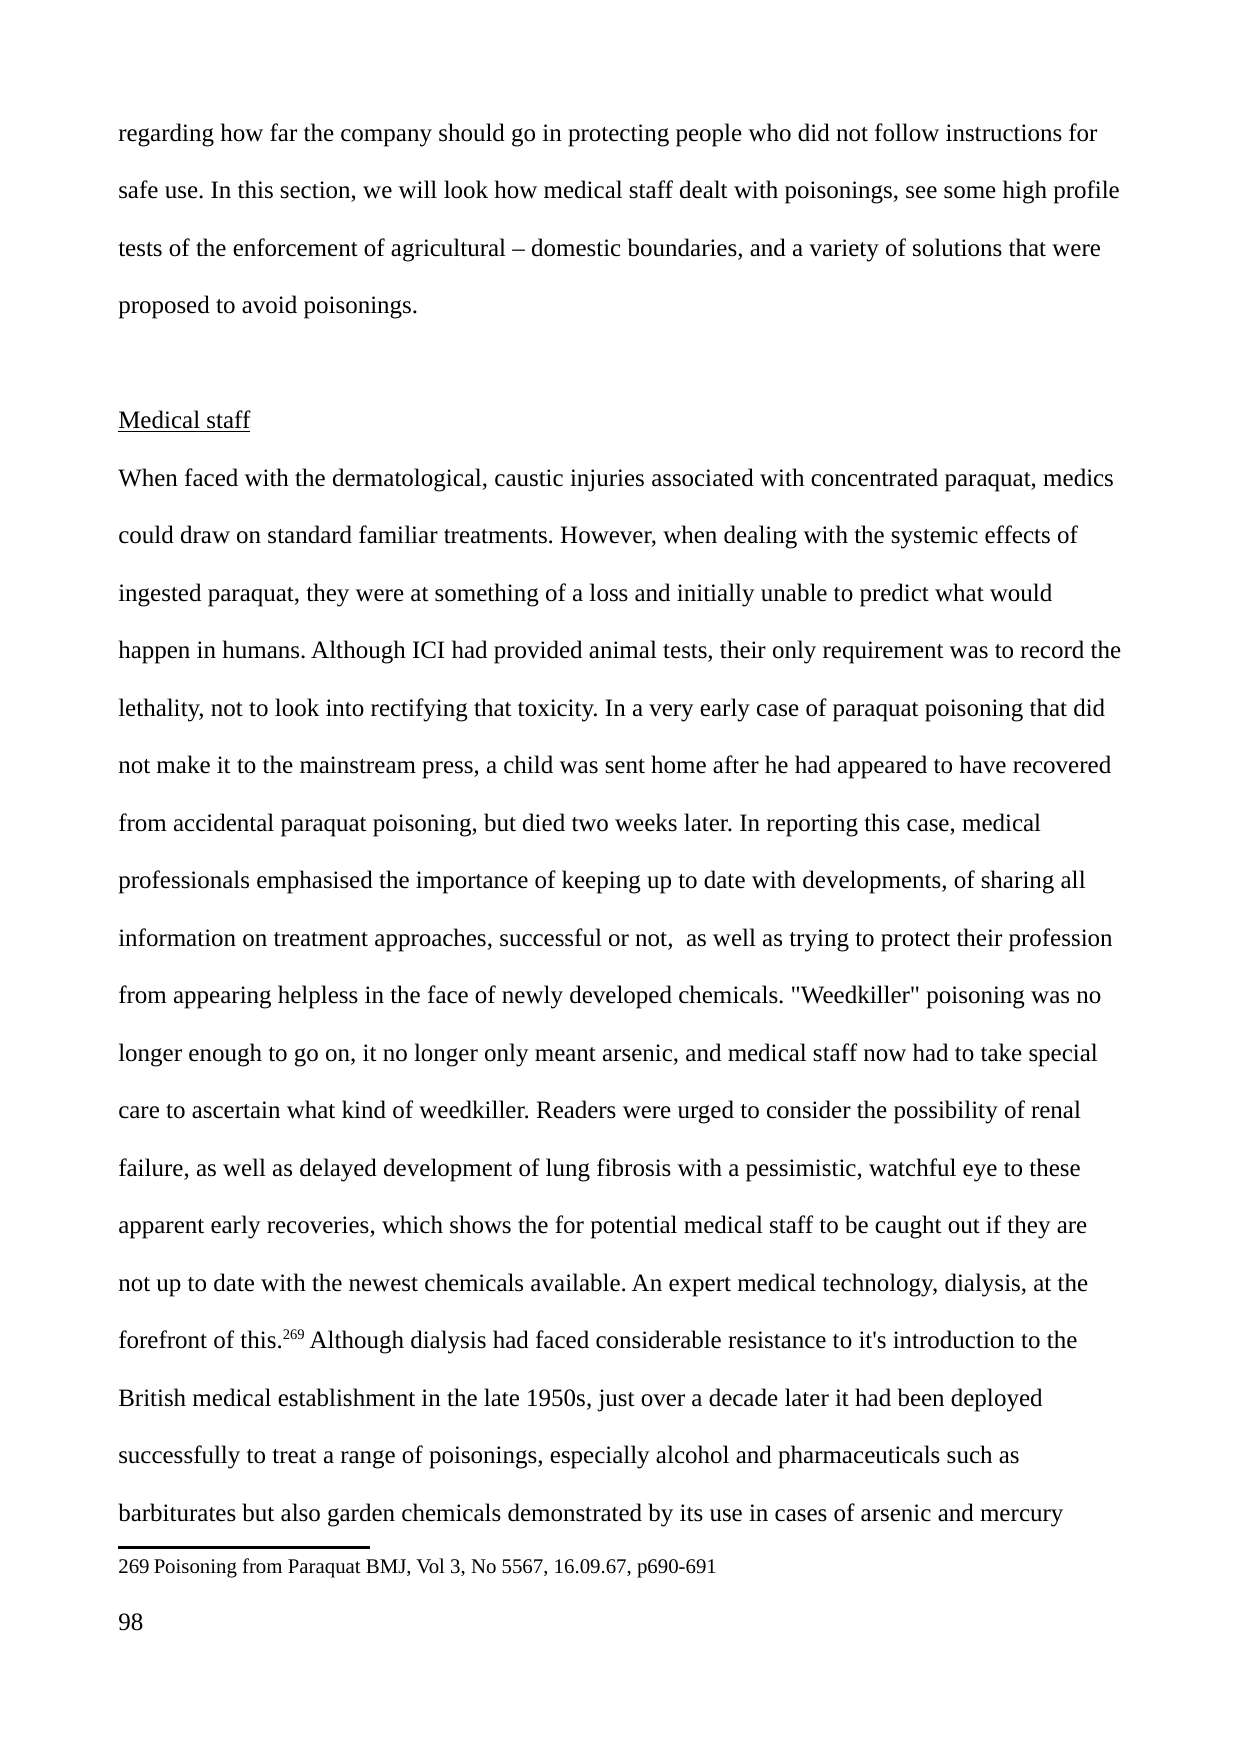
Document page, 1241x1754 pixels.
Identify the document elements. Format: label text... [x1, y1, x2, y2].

text regarding how far the company should go in protecting people who did not follow instructions for safe use. In this section, we will look how medical staff dealt with poisonings, see some high profile tests of the enforcement of agricultural – domestic boundaries, and a variety of solutions that were proposed to avoid poisonings. [118, 118, 1122, 319]
text When faced with the dermatological, caustic injuries associated with concentrated paraquat, medics could draw on standard familiar treatments. However, when dealing with the systemic effects of ingested paraquat, they were at something of a loss and initially unable to predict what would happen in humans. Although ICI had provided animal tests, their only requirement was to record the lethality, not to look into rectifying that toxicity. In a very early case of paraquat poisoning that did not make it to the mainstream press, a child was sent home after he had appeared to have recovered from accidental paraquat poisoning, but died two weeks later. In reporting this case, medical professionals emphasised the importance of keeping up to date with developments, of sharing all information on treatment approaches, successful or not, as well as trying to protect their profession from appearing helpless in the face of newly developed chemicals. "Weedkiller" poisoning was no longer enough to go on, it no longer only meant arsenic, and medical staff now had to take special care to ascertain what kind of weedkiller. Readers were urged to consider the possibility of renal failure, as well as delayed development of lung fibrosis with a pessimistic, watchful eye to these apparent early recoveries, which shows the for potential medical staff to be caught out if they are not up to date with the newest chemicals available. An expert medical technology, dialysis, at the forefront of this. Although dialysis had faced considerable resistance to it's introduction to the British medical establishment in the late 1950s, just over a decade later it had been deployed successfully to treat a range of poisonings, especially alcohol and pharmaceuticals such as barbiturates but also garden chemicals demonstrated by its use in cases of arsenic and mercury [118, 463, 1122, 1527]
text Poisoning from Paraquat BMJ, Vol 3, No 5567, 16.09.67, p690-691 [118, 1553, 1122, 1578]
text Medical staff [118, 406, 1122, 434]
